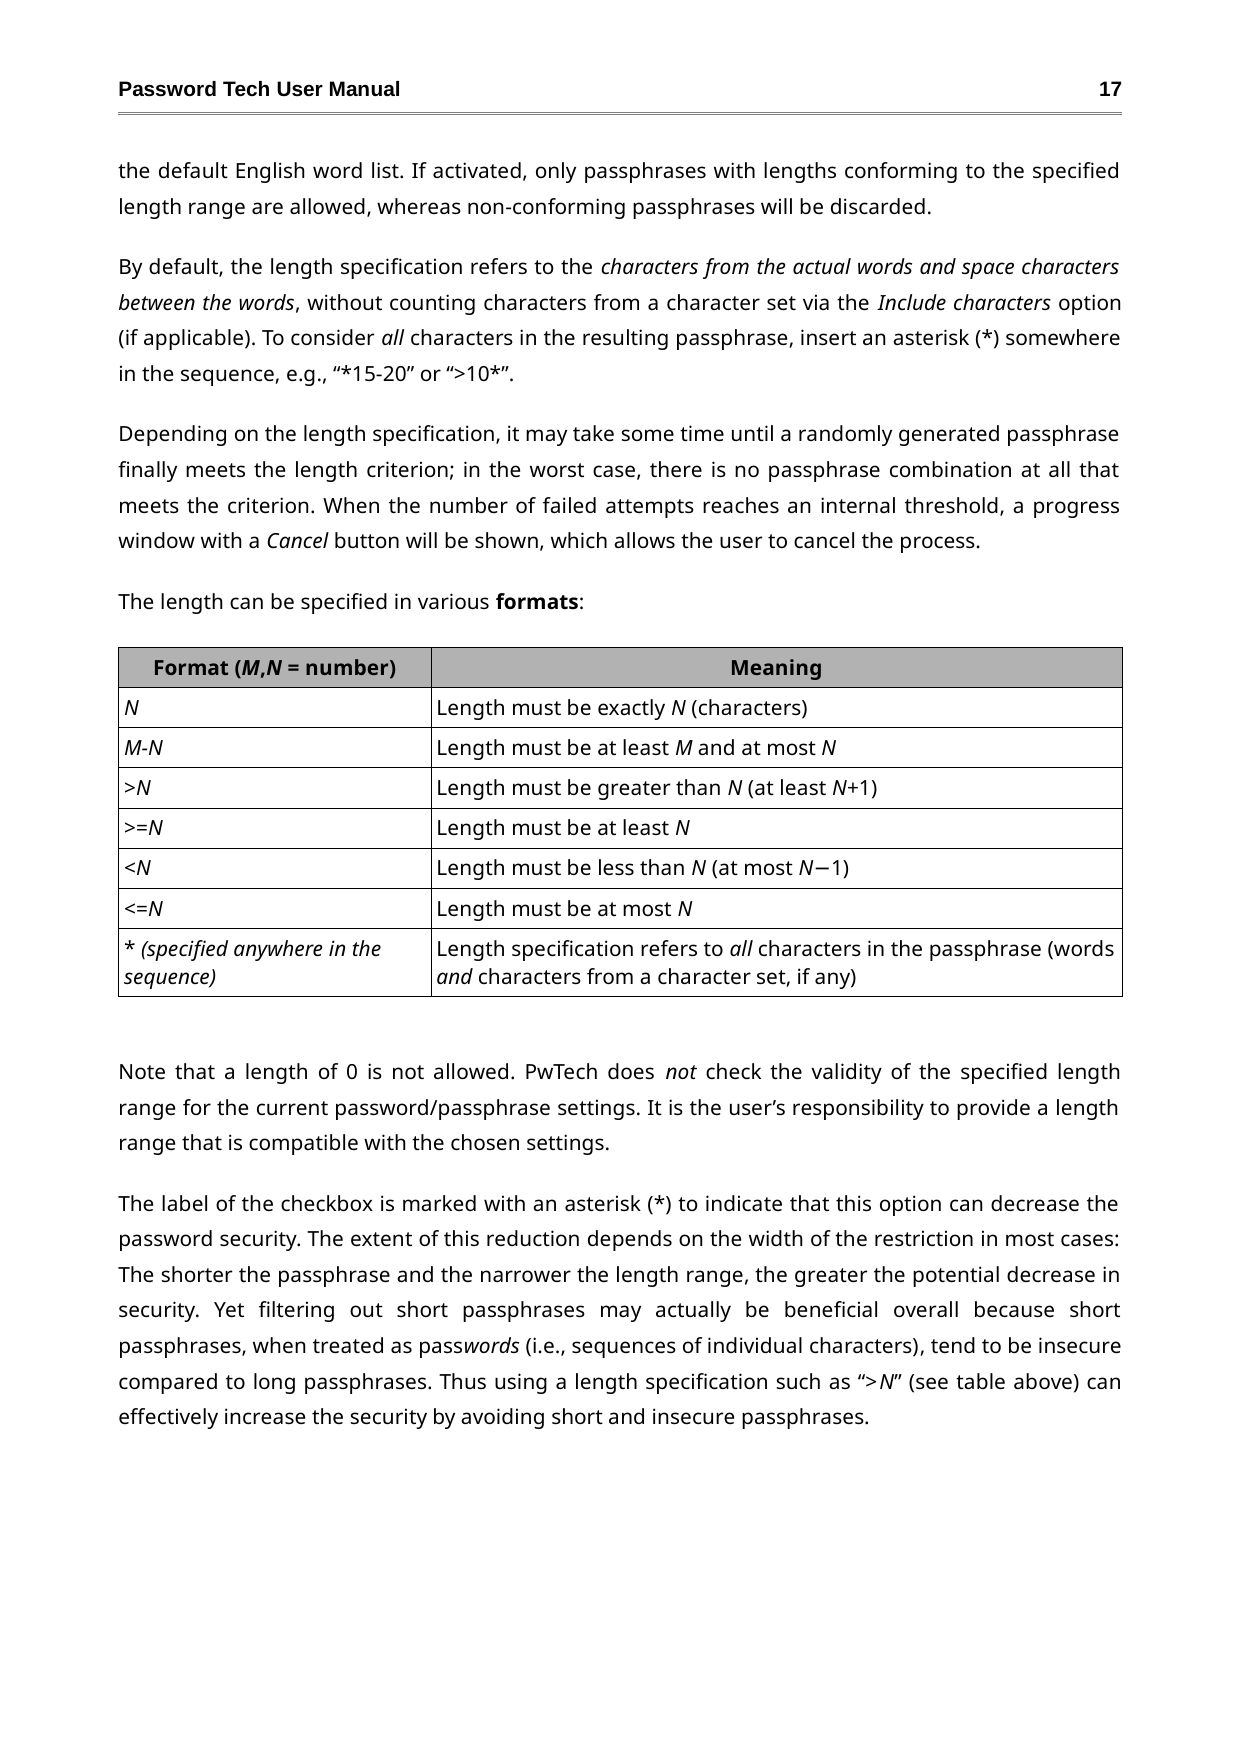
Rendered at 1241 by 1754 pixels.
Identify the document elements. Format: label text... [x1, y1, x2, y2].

table_cell Length specification refers to all characters in the passphrase (words and characters from a character set, if any) [432, 929, 1122, 996]
table_cell Length must be at least N [432, 809, 1122, 847]
table_cell >N [119, 768, 431, 807]
table_cell >=N [119, 809, 431, 847]
table_header Meaning [432, 648, 1122, 687]
table_header Format (M,N = number) [119, 648, 431, 687]
text the default English word list. If activated, only passphrases with lengths conforming to the specified length range are allowed, whereas non-conforming passphrases will be discarded. [118, 156, 1122, 220]
table_cell Length must be exactly N (characters) [432, 688, 1122, 727]
text The length can be specified in various formats: [118, 587, 1122, 615]
text The label of the checkbox is marked with an asterisk (*) to indicate that this option can decrease the password security. The extent of this reduction depends on the width of the restriction in most cases: The shorter the passphrase and the narrower the length range, the greater the potential decrease in security. Yet filtering out short passphrases may actually be beneficial overall because short passphrases, when treated as passwords (i.e., sequences of individual characters), tend to be insecure compared to long passphrases. Thus using a length specification such as “>N” (see table above) can effectively increase the security by avoiding short and insecure passphrases. [118, 1188, 1122, 1431]
table_cell Length must be at most N [432, 889, 1122, 928]
text By default, the length specification refers to the characters from the actual words and space characters between the words, without counting characters from a character set via the Include characters option (if applicable). To consider all characters in the resulting passphrase, insert an asterisk (*) somewhere in the sequence, e.g., “*15-20” or “>10*”. [118, 252, 1122, 387]
table_cell * (specified anywhere in the sequence) [119, 929, 431, 996]
table_cell M-N [119, 728, 431, 767]
text Depending on the length specification, it may take some time until a randomly generated passphrase finally meets the length criterion; in the worst case, there is no passphrase combination at all that meets the criterion. When the number of failed attempts reaches an internal threshold, a progress window with a Cancel button will be shown, which allows the user to cancel the process. [118, 419, 1122, 555]
table_cell Length must be at least M and at most N [432, 728, 1122, 767]
table_cell Length must be less than N (at most N−1) [432, 849, 1122, 888]
table_cell Length must be greater than N (at least N+1) [432, 768, 1122, 807]
text Note that a length of 0 is not allowed. PwTech does not check the validity of the specified length range for the current password/passphrase settings. It is the user’s responsibility to provide a length range that is compatible with the chosen settings. [118, 1057, 1122, 1157]
table_cell <=N [119, 889, 431, 928]
table_cell N [119, 688, 431, 727]
table_cell <N [119, 849, 431, 888]
